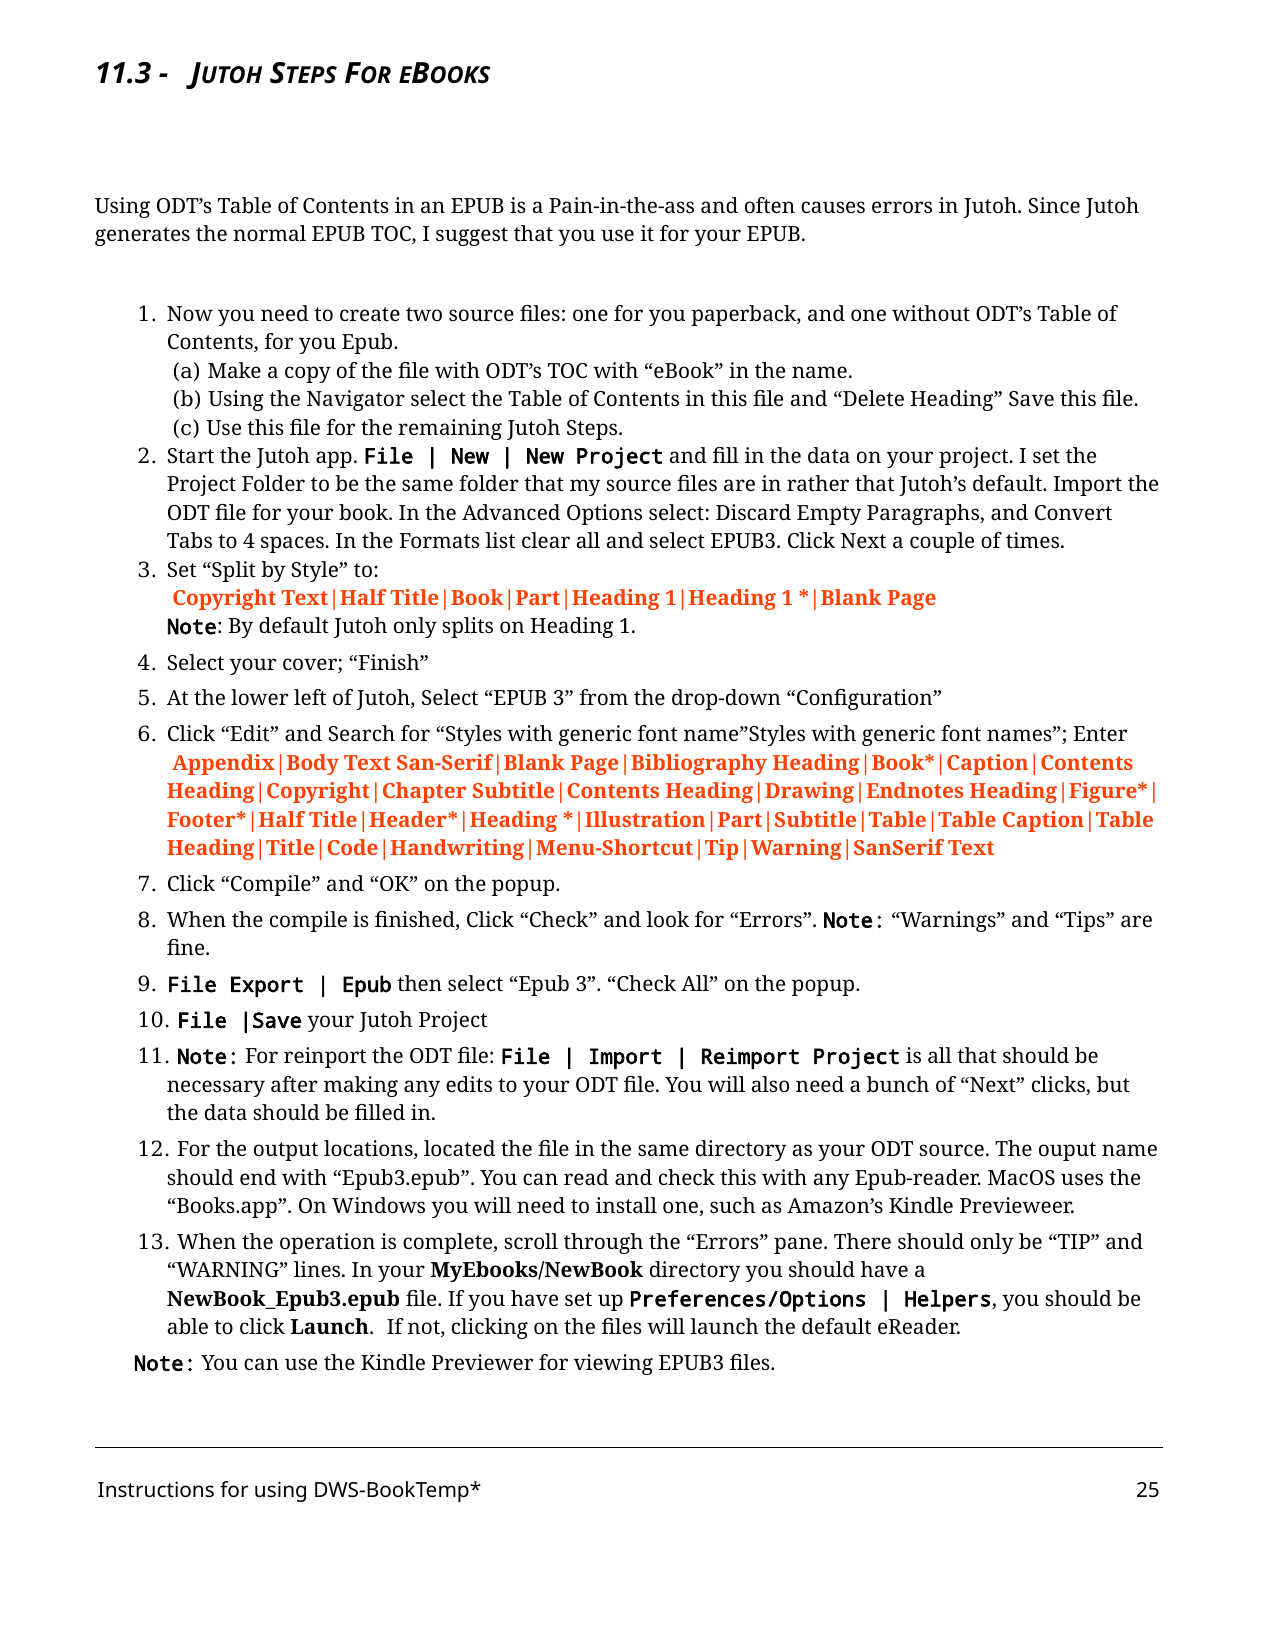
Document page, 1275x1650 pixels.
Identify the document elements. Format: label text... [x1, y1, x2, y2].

list At the lower left of Jutoh, Select “EPUB 3” from the drop-down “Configuration” [131, 683, 1162, 712]
list Now you need to create two source files: one for you paperback, and one without ODT’s Table of Contents, for you Epub. [131, 299, 1162, 356]
text Using ODT’s Table of Contents in an EPUB is a Pain-in-the-ass and often causes errors in Jutoh. Since Jutoh generates the normal EPUB TOC, I suggest that you use it for your EPUB. [94, 191, 1162, 248]
list Note: For reinport the ODT file: File | Import | Reimport Project is all that should be necessary after making any edits to your ODT file. You will also need a bunch of “Next” clicks, but the data should be filled in. [131, 1041, 1162, 1127]
list Set “Split by Style” to: Copyright Text|Half Title|Book|Part|Heading 1|Heading 1 *|Blank Page Note: By default Jutoh only splits on Heading 1. [131, 555, 1162, 640]
list Use this file for the remaining Jutoh Steps. [165, 413, 1162, 441]
list Start the Jutoh app. File | New | New Project and fill in the data on your project. I set the Project Folder to be the same folder that my source files are in rather that Jutoh’s default. Import the ODT file for your book. In the Advanced Options select: Discard Empty Paragraphs, and Convert Tabs to 4 spaces. In the Formats list clear all and select EPUB3. Click Next a couple of times. [131, 441, 1162, 555]
list Using the Navigator select the Table of Contents in this file and “Delete Heading” Save this file. [165, 384, 1162, 413]
list File Export | Epub then select “Epub 3”. “Check All” on the popup. [131, 969, 1162, 998]
text Note: You can use the Kindle Previewer for viewing EPUB3 files. [94, 1348, 1162, 1377]
list Click “Compile” and “OK” on the popup. [131, 869, 1162, 898]
list File |Save your Jutoh Project [131, 1005, 1162, 1034]
list When the operation is complete, scroll through the “Errors” pane. There should only be “TIP” and “WARNING” lines. In your MyEbooks/NewBook directory you should have a NewBook_Epub3.epub file. If you have set up Preferences/Options | Helpers, you should be able to click Launch. If not, clicking on the files will launch the default eReader. [131, 1227, 1162, 1341]
list When the compile is finished, Click “Check” and look for “Errors”. Note: “Warnings” and “Tips” are fine. [131, 905, 1162, 962]
list Select your cover; “Finish” [131, 648, 1162, 676]
subtitle Jutoh Steps For eBooks [94, 52, 1162, 92]
list Make a copy of the file with ODT’s TOC with “eBook” in the name. [165, 356, 1162, 384]
list For the output locations, located the file in the same directory as your ODT source. The ouput name should end with “Epub3.epub”. You can read and check this with any Epub-reader. MacOS uses the “Books.app”. On Windows you will need to install one, such as Amazon’s Kindle Previeweer. [131, 1134, 1162, 1219]
list Click “Edit” and Search for “Styles with generic font name”Styles with generic font names”; Enter Appendix|Body Text San-Serif|Blank Page|Bibliography Heading|Book*|Caption|Contents Heading|Copyright|Chapter Subtitle|Contents Heading|Drawing|Endnotes Heading|Figure*|Footer*|Half Title|Header*|Heading *|Illustration|Part|Subtitle|Table|Table Caption|Table Heading|Title|Code|Handwriting|Menu-Shortcut|Tip|Warning|SanSerif Text [131, 719, 1162, 862]
